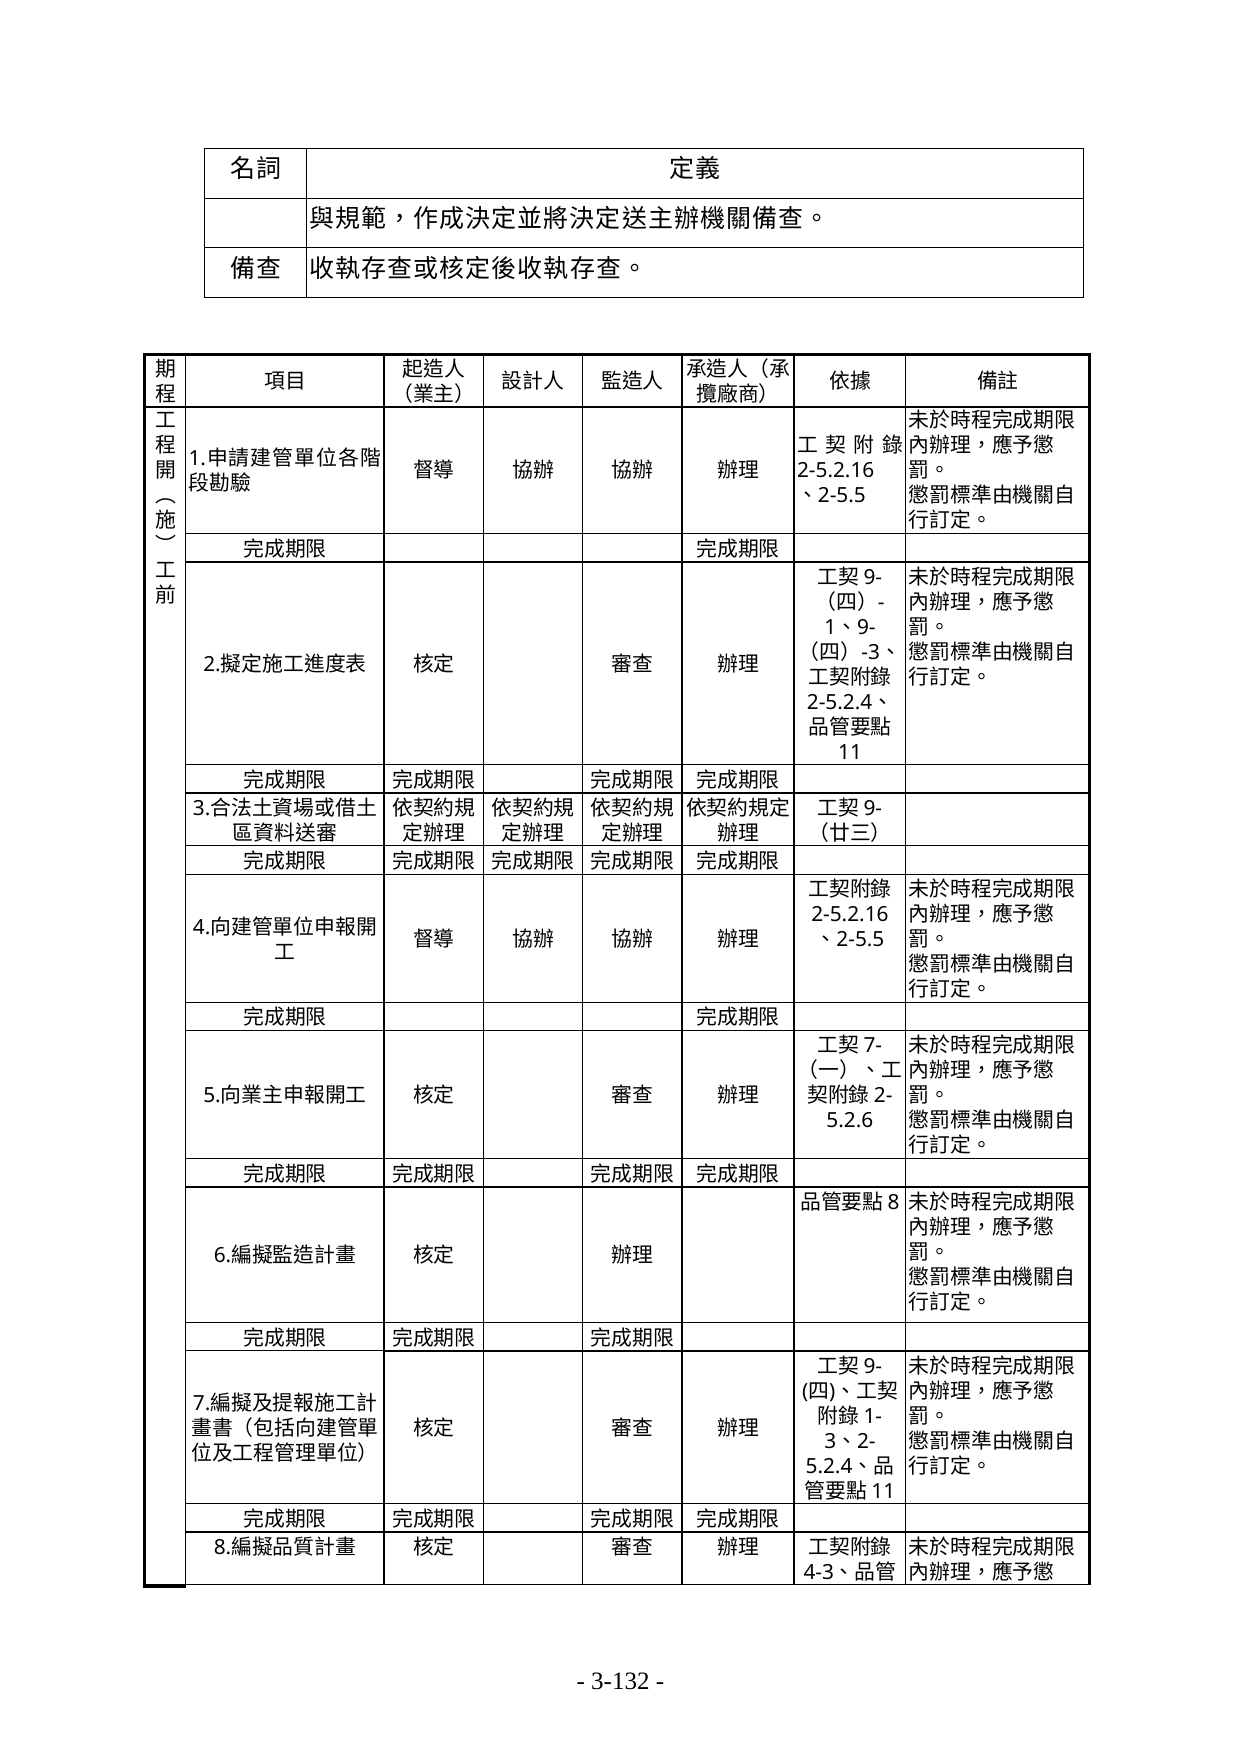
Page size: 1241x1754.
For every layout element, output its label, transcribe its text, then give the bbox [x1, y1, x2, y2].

table_cell [484, 1003, 582, 1030]
table_cell [795, 1003, 905, 1030]
table_cell [906, 846, 1088, 873]
table_cell 完成期限 [683, 765, 793, 792]
table_cell 核定 [385, 1533, 483, 1584]
table_cell 辦理 [683, 1352, 793, 1503]
table_cell 完成期限 [186, 846, 383, 873]
table_header 定義 [307, 149, 1083, 197]
table_cell 未於時程完成期限內辦理，應予懲罰。 懲罰標準由機關自行訂定。 [906, 875, 1088, 1002]
table_cell [484, 1533, 582, 1584]
table_cell [906, 1504, 1088, 1531]
table_cell [583, 534, 681, 561]
table_cell 工契9-（廿三） [795, 794, 905, 845]
table_cell 完成期限 [583, 765, 681, 792]
table_cell 完成期限 [683, 534, 793, 561]
table_cell 工程開︵施︶工前 [146, 408, 185, 1584]
table_header 名詞 [205, 149, 306, 197]
table_header 承造人（承攬廠商） [683, 356, 793, 406]
table_cell 工契附錄2-5.2.16、2-5.5 [795, 408, 905, 533]
table_cell 完成期限 [683, 1159, 793, 1186]
table_cell 未於時程完成期限內辦理，應予懲罰。 懲罰標準由機關自行訂定。 [906, 1352, 1088, 1503]
table_cell [385, 534, 483, 561]
table_header 監造人 [583, 356, 681, 406]
table_cell [484, 1159, 582, 1186]
table_cell [484, 534, 582, 561]
table_cell [795, 846, 905, 873]
table_cell 依契約規定辦理 [484, 794, 582, 845]
table_cell 辦理 [683, 563, 793, 764]
table_cell [583, 1003, 681, 1030]
table_cell 1.申請建管單位各階段勘驗 [186, 408, 383, 533]
table_cell 完成期限 [385, 1504, 483, 1531]
table_cell 完成期限 [385, 765, 483, 792]
table_cell 品管要點8 [795, 1188, 905, 1322]
table_cell [484, 1188, 582, 1322]
table_cell 完成期限 [385, 1159, 483, 1186]
table_cell 未於時程完成期限內辦理，應予懲罰。 懲罰標準由機關自行訂定。 [906, 563, 1088, 764]
table_cell 完成期限 [583, 1504, 681, 1531]
table_cell 完成期限 [583, 1159, 681, 1186]
table_cell 完成期限 [385, 1323, 483, 1350]
table_cell 核定 [385, 563, 483, 764]
table_cell [906, 765, 1088, 792]
table_cell [795, 1504, 905, 1531]
table_cell 完成期限 [683, 846, 793, 873]
table_cell 5.向業主申報開工 [186, 1031, 383, 1158]
table_cell [484, 1504, 582, 1531]
table_cell 核定 [385, 1188, 483, 1322]
table_cell 依契約規定辦理 [385, 794, 483, 845]
table_cell [906, 1159, 1088, 1186]
table_cell 審查 [583, 563, 681, 764]
table_cell [484, 1352, 582, 1503]
table_cell 核定 [385, 1031, 483, 1158]
table_cell [205, 199, 306, 247]
table_cell 完成期限 [186, 1159, 383, 1186]
table_cell [683, 1323, 793, 1350]
table_cell [906, 794, 1088, 845]
table_cell 與規範，作成決定並將決定送主辦機關備查。 [307, 199, 1083, 247]
table_cell [484, 765, 582, 792]
table_cell 完成期限 [583, 1323, 681, 1350]
table_cell 完成期限 [186, 1323, 383, 1350]
table_cell [795, 765, 905, 792]
table_header 設計人 [484, 356, 582, 406]
table_cell 協辦 [583, 408, 681, 533]
table_cell 督導 [385, 408, 483, 533]
table_header 期程 [146, 356, 185, 406]
table_cell 未於時程完成期限內辦理，應予懲罰。 懲罰標準由機關自行訂定。 [906, 1188, 1088, 1322]
table_cell 完成期限 [385, 846, 483, 873]
table_cell 核定 [385, 1352, 483, 1503]
table_cell 審查 [583, 1352, 681, 1503]
table_cell [906, 534, 1088, 561]
table_cell 辦理 [683, 1031, 793, 1158]
table_cell 完成期限 [683, 1504, 793, 1531]
table_cell 工契9-（四）-1、9-（四）-3、工契附錄2-5.2.4、品管要點11 [795, 563, 905, 764]
table_cell 協辦 [484, 408, 582, 533]
table_cell 工契9-(四)、工契附錄1-3、2-5.2.4、品管要點11 [795, 1352, 905, 1503]
table_cell 8.編擬品質計畫 [186, 1533, 383, 1584]
table_cell 工契7-（一）、工契附錄2-5.2.6 [795, 1031, 905, 1158]
table_cell 協辦 [583, 875, 681, 1002]
table_cell [906, 1323, 1088, 1350]
table_header 備註 [906, 356, 1088, 406]
table_cell 依契約規定辦理 [583, 794, 681, 845]
table_cell 備查 [205, 248, 306, 297]
table_cell 審查 [583, 1031, 681, 1158]
table_cell 完成期限 [186, 534, 383, 561]
table_cell 完成期限 [186, 1504, 383, 1531]
table_cell 依契約規定辦理 [683, 794, 793, 845]
table_cell [906, 1003, 1088, 1030]
table_cell 4.向建管單位申報開 工 [186, 875, 383, 1002]
table_cell 完成期限 [186, 765, 383, 792]
table_cell 完成期限 [583, 846, 681, 873]
table_cell 辦理 [583, 1188, 681, 1322]
table_cell 未於時程完成期限內辦理，應予懲罰。 懲罰標準由機關自行訂定。 [906, 408, 1088, 533]
table_cell [484, 1323, 582, 1350]
table_cell 完成期限 [683, 1003, 793, 1030]
table_cell 未於時程完成期限內辦理，應予懲罰。 懲罰標準由機關自行訂定。 [906, 1031, 1088, 1158]
table_cell 辦理 [683, 1533, 793, 1584]
table_cell 辦理 [683, 875, 793, 1002]
table_cell [385, 1003, 483, 1030]
table_cell 審查 [583, 1533, 681, 1584]
table_cell [683, 1188, 793, 1322]
table_cell 7.編擬及提報施工計畫書（包括向建管單位及工程管理單位） [186, 1351, 383, 1503]
table_cell 工契附錄2-5.2.16、2-5.5 [795, 875, 905, 1002]
table_cell 完成期限 [484, 846, 582, 873]
table_cell [484, 563, 582, 764]
table_cell [484, 1031, 582, 1158]
table_cell [795, 1323, 905, 1350]
table_cell 收執存查或核定後收執存查。 [307, 248, 1083, 297]
table_cell 辦理 [683, 408, 793, 533]
table_header 起造人（業主） [385, 356, 483, 406]
table_cell 協辦 [484, 875, 582, 1002]
table_cell 2.擬定施工進度表 [186, 563, 383, 764]
table_cell 未於時程完成期限內辦理，應予懲 [906, 1533, 1088, 1584]
table_cell [795, 1159, 905, 1186]
table_header 項目 [186, 356, 383, 406]
table_cell [795, 534, 905, 561]
table_header 依據 [795, 356, 905, 406]
table_cell 完成期限 [186, 1003, 383, 1030]
table_cell 工契附錄4-3、品管 [795, 1533, 905, 1584]
table_cell 督導 [385, 875, 483, 1002]
table_cell 6.編擬監造計畫 [186, 1188, 383, 1322]
table_cell 3.合法土資場或借土區資料送審 [186, 794, 383, 845]
